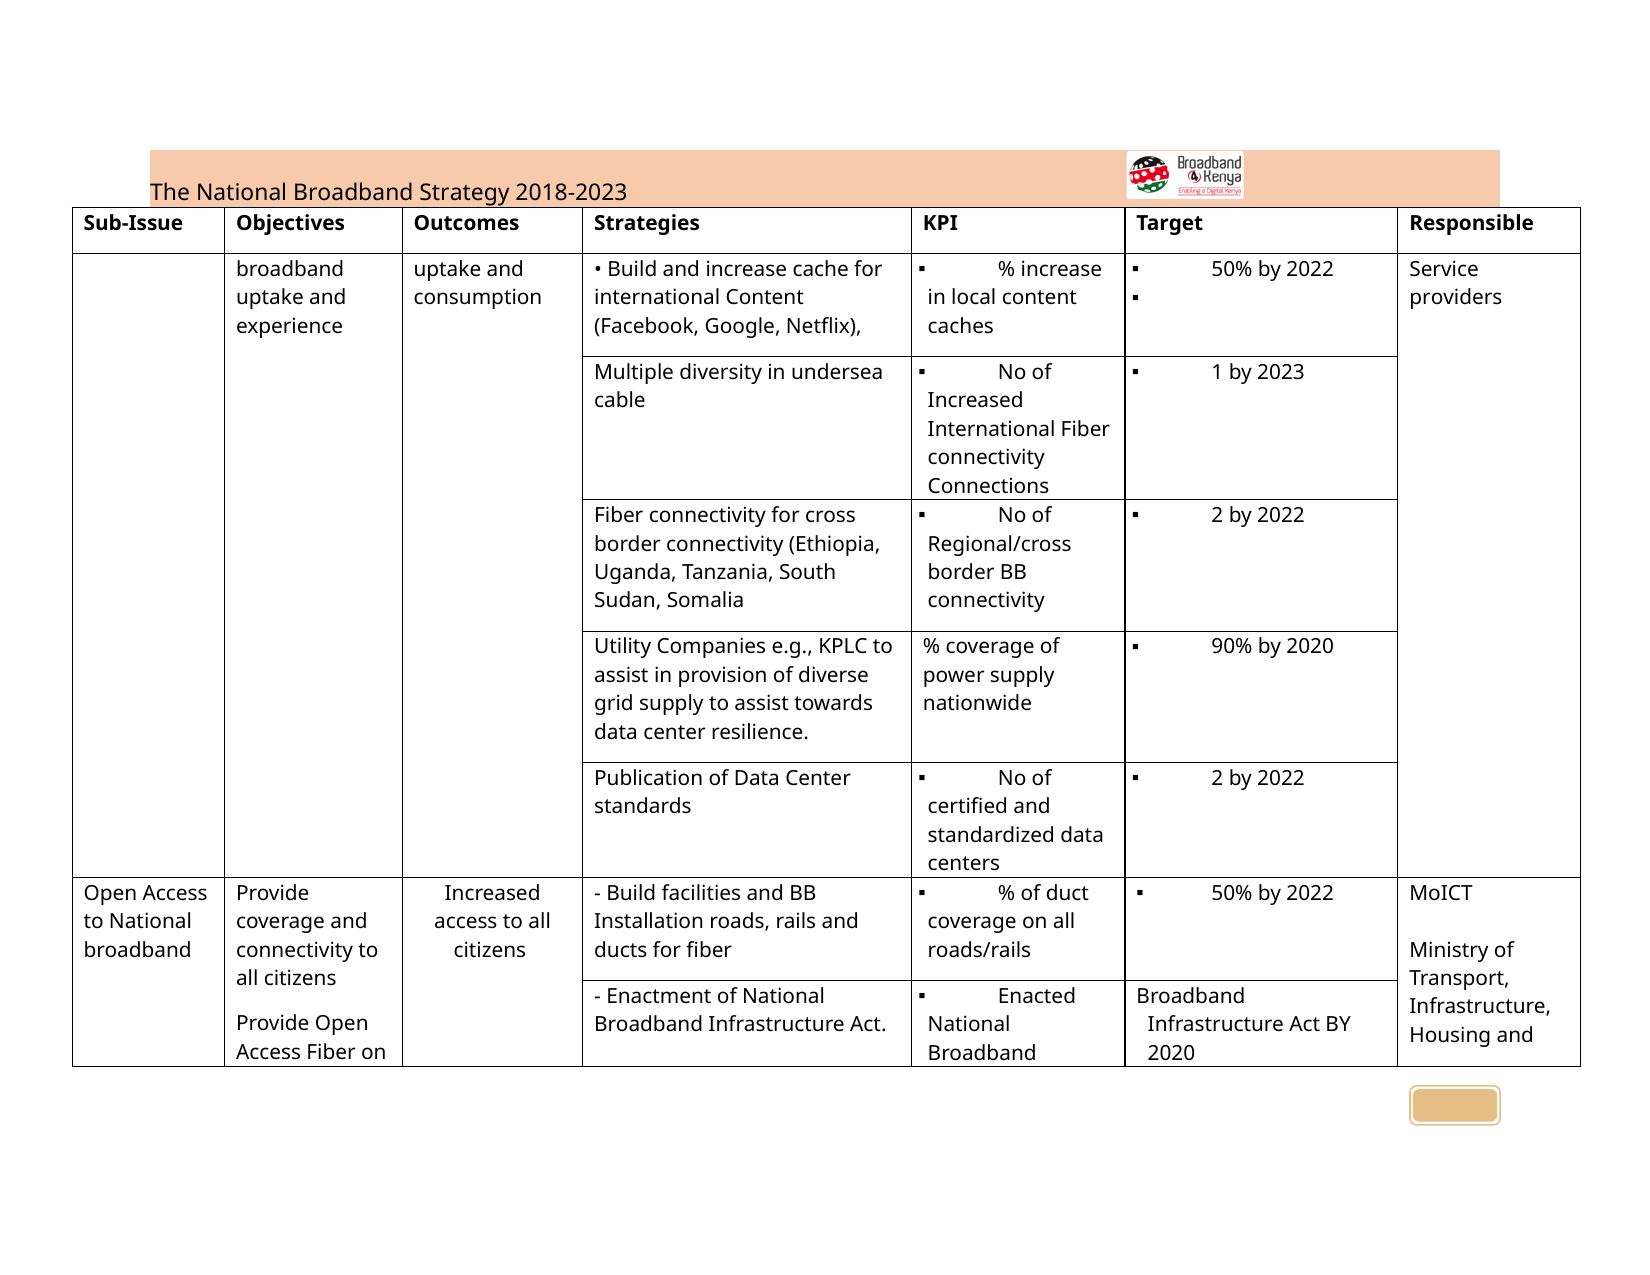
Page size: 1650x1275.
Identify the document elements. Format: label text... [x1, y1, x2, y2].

table_cell • Build and increase cache for international Content (Facebook, Google, Netflix), [583, 254, 911, 356]
table_cell 2 by 2022 [1126, 763, 1397, 877]
table_header Target [1126, 208, 1397, 253]
table_cell Multiple diversity in undersea cable [583, 357, 911, 499]
table_header Sub-Issue [73, 208, 224, 253]
table_cell 50% by 2022 [1126, 254, 1397, 356]
table_cell Broadband Infrastructure Act BY 2020 [1126, 981, 1397, 1066]
table_cell Fiber connectivity for cross border connectivity (Ethiopia, Uganda, Tanzania, South Sudan, Somalia [583, 500, 911, 631]
table_cell Provide coverage and connectivity to all citizens Provide Open Access Fiber on [225, 878, 402, 1066]
table_header Responsible [1398, 208, 1580, 253]
table_cell Publication of Data Center standards [583, 763, 911, 877]
table_cell No of certified and standardized data centers [912, 763, 1124, 877]
table_header KPI [912, 208, 1124, 253]
table_cell % increase in local content caches [912, 254, 1124, 356]
table_cell Enacted National Broadband [912, 981, 1124, 1066]
table_cell Utility Companies e.g., KPLC to assist in provision of diverse grid supply to assist towards data center resilience. [583, 632, 911, 762]
table_cell No of Regional/cross border BB connectivity [912, 500, 1124, 631]
table_cell 90% by 2020 [1126, 632, 1397, 762]
table_cell % of duct coverage on all roads/rails [912, 878, 1124, 980]
table_cell uptake and consumption [403, 254, 582, 877]
table_header Objectives [225, 208, 402, 253]
table_cell - Enactment of National Broadband Infrastructure Act. [583, 981, 911, 1066]
table_cell Open Access to National broadband [73, 878, 224, 1066]
table_header Outcomes [403, 208, 582, 253]
table_cell [73, 254, 224, 877]
table_cell No of Increased International Fiber connectivity Connections [912, 357, 1124, 499]
table_cell broadband uptake and experience [225, 254, 402, 877]
picture [1126, 151, 1244, 199]
table_cell Service providers [1398, 254, 1580, 877]
table_cell % coverage of power supply nationwide [912, 632, 1124, 762]
table_cell Increased access to all citizens [403, 878, 582, 1066]
table_cell 1 by 2023 [1126, 357, 1397, 499]
table_header Strategies [583, 208, 911, 253]
table_cell MoICT Ministry of Transport, Infrastructure, Housing and [1398, 878, 1580, 1066]
table_cell 2 by 2022 [1126, 500, 1397, 631]
table_cell - Build facilities and BB Installation roads, rails and ducts for fiber [583, 878, 911, 980]
table_cell 50% by 2022 [1126, 878, 1397, 980]
